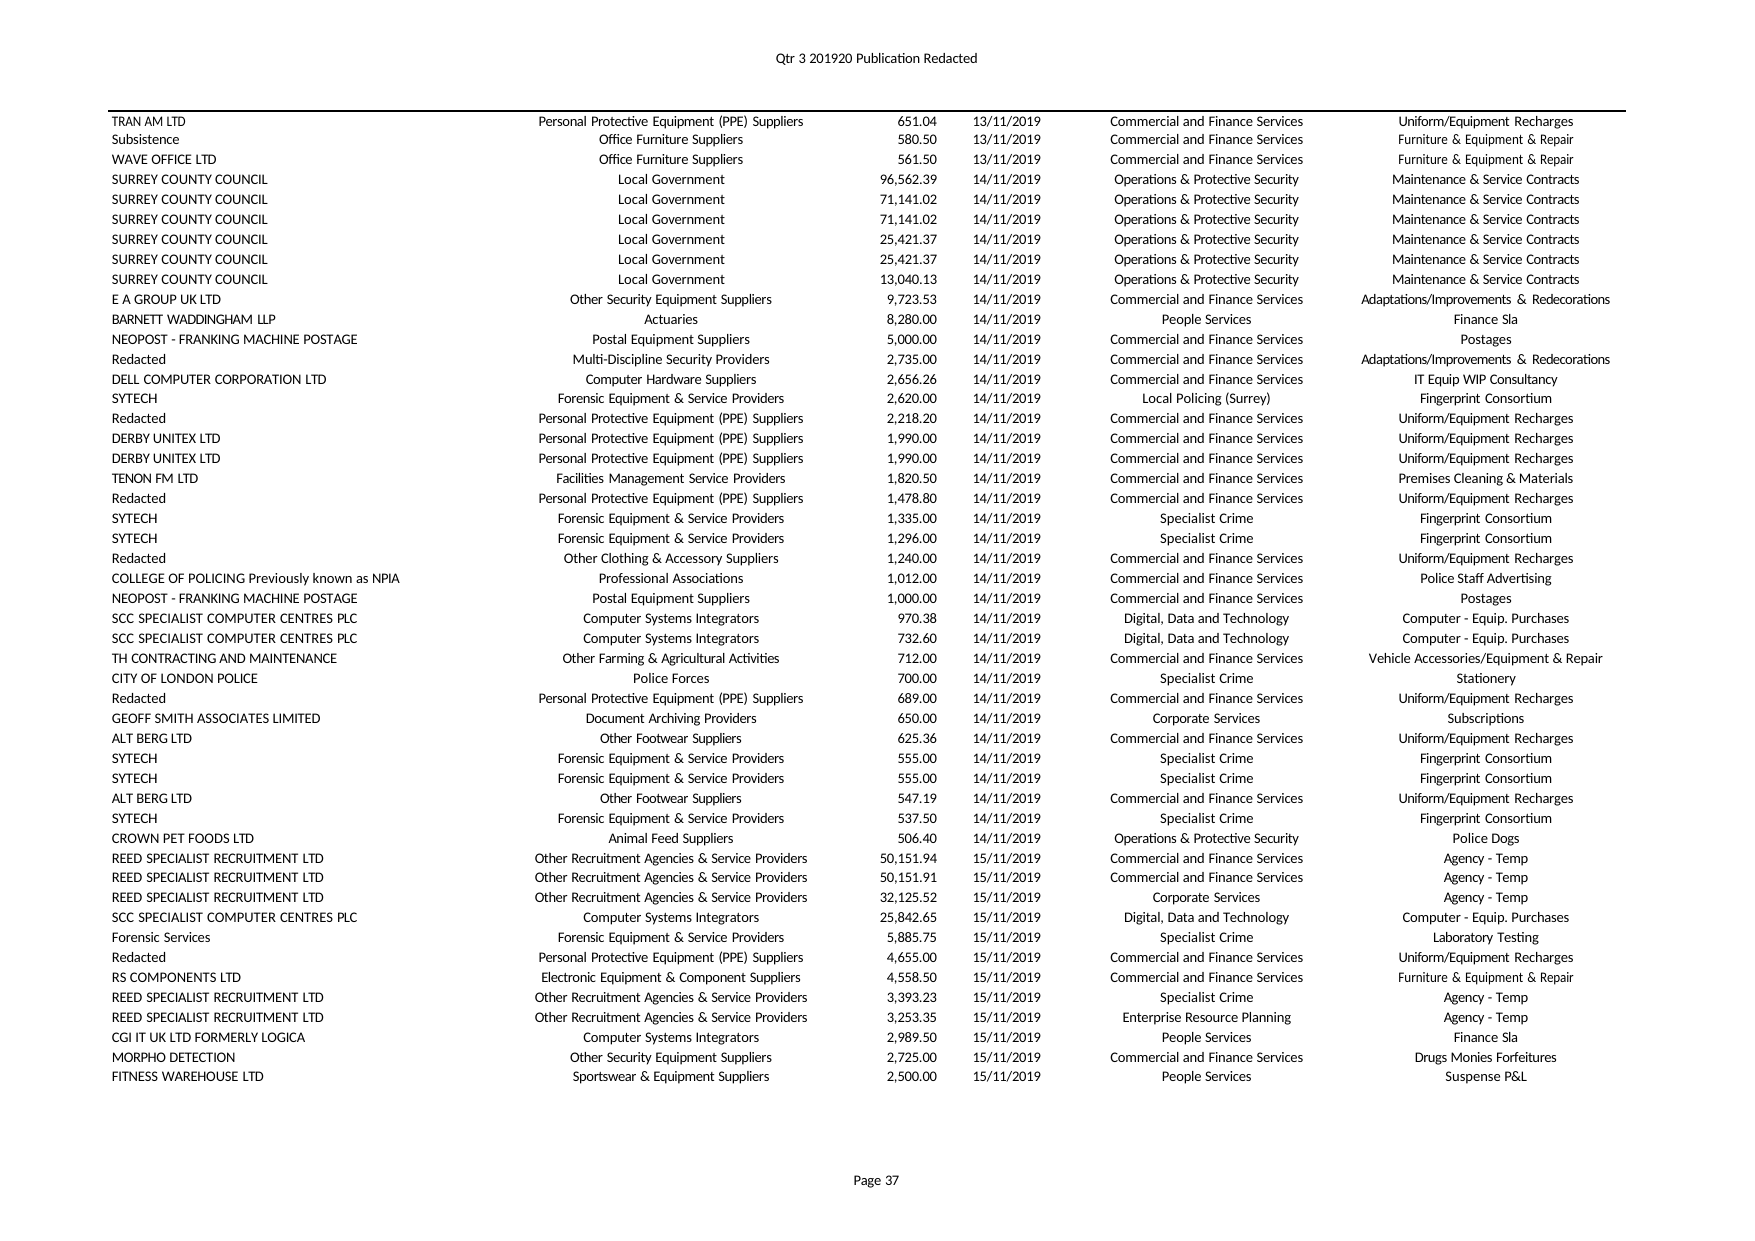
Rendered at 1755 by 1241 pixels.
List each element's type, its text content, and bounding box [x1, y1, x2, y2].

table_cell Computer - Equip. Purchases [1346, 908, 1626, 928]
table_cell 970.38 [831, 609, 944, 629]
table_cell REED SPECIALIST RECRUITMENT LTD [108, 849, 508, 868]
table_cell SURREY COUNTY COUNCIL [108, 210, 508, 230]
table_cell 625.36 [831, 729, 944, 749]
table_cell 5,885.75 [831, 928, 944, 948]
table_cell Commercial and Finance Services [1067, 569, 1346, 589]
table_cell Furniture & Equipment & Repair [1346, 150, 1626, 170]
table_cell 2,735.00 [831, 350, 944, 369]
table_cell DERBY UNITEX LTD [108, 430, 508, 449]
table_cell 15/11/2019 [944, 849, 1067, 868]
table_cell Commercial and Finance Services [1067, 130, 1346, 150]
table_cell Other Farming & Agricultural Activities [509, 649, 831, 669]
table_cell CITY OF LONDON POLICE [108, 669, 508, 689]
table_cell MORPHO DETECTION [108, 1048, 508, 1068]
table_cell Operations & Protective Security [1067, 190, 1346, 210]
table_cell Computer Systems Integrators [509, 908, 831, 928]
table_cell Uniform/Equipment Recharges [1346, 689, 1626, 709]
table_cell Forensic Equipment & Service Providers [509, 749, 831, 769]
table_cell Adaptations/Improvements & Redecorations [1346, 290, 1626, 310]
table_cell Forensic Services [108, 928, 508, 948]
table_cell Finance Sla [1346, 310, 1626, 330]
table_cell 14/11/2019 [944, 330, 1067, 349]
table_cell Specialist Crime [1067, 529, 1346, 549]
table_cell Other Footwear Suppliers [509, 789, 831, 809]
table_cell 1,296.00 [831, 529, 944, 549]
table_cell 14/11/2019 [944, 729, 1067, 749]
table_cell 14/11/2019 [944, 450, 1067, 469]
table_cell Digital, Data and Technology [1067, 629, 1346, 649]
table_cell Postal Equipment Suppliers [509, 330, 831, 349]
table_cell 13/11/2019 [944, 112, 1067, 130]
table_cell 15/11/2019 [944, 948, 1067, 968]
table_cell 1,820.50 [831, 469, 944, 489]
table_cell TRAN AM LTD [108, 112, 508, 130]
table_cell SYTECH [108, 769, 508, 789]
table_cell 14/11/2019 [944, 469, 1067, 489]
table_cell 15/11/2019 [944, 908, 1067, 928]
table_cell Subsistence [108, 130, 508, 150]
table_cell 2,725.00 [831, 1048, 944, 1068]
table_cell 15/11/2019 [944, 1048, 1067, 1068]
table_cell Computer Systems Integrators [509, 1028, 831, 1048]
table_cell Postages [1346, 589, 1626, 609]
table_cell Forensic Equipment & Service Providers [509, 529, 831, 549]
table_cell 96,562.39 [831, 170, 944, 190]
table_cell Other Recruitment Agencies & Service Providers [509, 869, 831, 888]
table_cell 3,393.23 [831, 988, 944, 1008]
table_cell 1,478.80 [831, 489, 944, 509]
table_cell Commercial and Finance Services [1067, 290, 1346, 310]
table_cell Operations & Protective Security [1067, 210, 1346, 230]
table_cell SURREY COUNTY COUNCIL [108, 190, 508, 210]
table_cell Drugs Monies Forfeitures [1346, 1048, 1626, 1068]
table_cell 14/11/2019 [944, 789, 1067, 809]
table_cell 14/11/2019 [944, 809, 1067, 829]
table_cell Redacted [108, 410, 508, 429]
table_cell Fingerprint Consortium [1346, 390, 1626, 409]
table_cell Personal Protective Equipment (PPE) Suppliers [509, 450, 831, 469]
table_cell 14/11/2019 [944, 589, 1067, 609]
table_cell SCC SPECIALIST COMPUTER CENTRES PLC [108, 629, 508, 649]
table_cell Computer Systems Integrators [509, 629, 831, 649]
table_cell 14/11/2019 [944, 230, 1067, 250]
table_cell IT Equip WIP Consultancy [1346, 370, 1626, 389]
table_cell Specialist Crime [1067, 928, 1346, 948]
table_cell Redacted [108, 549, 508, 569]
table_cell Corporate Services [1067, 709, 1346, 729]
table_cell DERBY UNITEX LTD [108, 450, 508, 469]
table_cell SURREY COUNTY COUNCIL [108, 170, 508, 190]
table_cell Other Footwear Suppliers [509, 729, 831, 749]
table_cell Police Forces [509, 669, 831, 689]
table_cell 14/11/2019 [944, 489, 1067, 509]
table_cell Computer - Equip. Purchases [1346, 629, 1626, 649]
table_cell Fingerprint Consortium [1346, 529, 1626, 549]
table_cell 14/11/2019 [944, 310, 1067, 330]
table_cell Other Recruitment Agencies & Service Providers [509, 849, 831, 868]
table_cell 15/11/2019 [944, 1068, 1067, 1087]
table_cell Local Government [509, 270, 831, 290]
table_cell 1,990.00 [831, 450, 944, 469]
table_cell 2,218.20 [831, 410, 944, 429]
table_cell Uniform/Equipment Recharges [1346, 489, 1626, 509]
table_cell Police Dogs [1346, 829, 1626, 848]
table_cell 555.00 [831, 769, 944, 789]
table_cell Commercial and Finance Services [1067, 968, 1346, 988]
table_cell 651.04 [831, 112, 944, 130]
table_cell 13/11/2019 [944, 150, 1067, 170]
table_cell SYTECH [108, 809, 508, 829]
table_cell REED SPECIALIST RECRUITMENT LTD [108, 869, 508, 888]
table_cell Forensic Equipment & Service Providers [509, 809, 831, 829]
table_cell Sportswear & Equipment Suppliers [509, 1068, 831, 1087]
table_cell SURREY COUNTY COUNCIL [108, 270, 508, 290]
table_cell 32,125.52 [831, 889, 944, 908]
table_cell Local Government [509, 250, 831, 270]
table_cell Computer Systems Integrators [509, 609, 831, 629]
table_cell Commercial and Finance Services [1067, 330, 1346, 349]
table_cell Agency - Temp [1346, 849, 1626, 868]
table_cell Operations & Protective Security [1067, 230, 1346, 250]
table_cell Furniture & Equipment & Repair [1346, 968, 1626, 988]
table_cell SURREY COUNTY COUNCIL [108, 230, 508, 250]
table_cell 14/11/2019 [944, 190, 1067, 210]
table_cell NEOPOST - FRANKING MACHINE POSTAGE [108, 589, 508, 609]
table_cell Subscriptions [1346, 709, 1626, 729]
table_cell Laboratory Testing [1346, 928, 1626, 948]
table_cell Adaptations/Improvements & Redecorations [1346, 350, 1626, 369]
table_cell COLLEGE OF POLICING Previously known as NPIA [108, 569, 508, 589]
table_cell Agency - Temp [1346, 988, 1626, 1008]
table_cell 14/11/2019 [944, 170, 1067, 190]
table_cell 14/11/2019 [944, 250, 1067, 270]
table_cell 15/11/2019 [944, 988, 1067, 1008]
table_cell Redacted [108, 489, 508, 509]
table_cell Personal Protective Equipment (PPE) Suppliers [509, 948, 831, 968]
table_cell Local Government [509, 170, 831, 190]
table_cell 14/11/2019 [944, 430, 1067, 449]
table_cell Furniture & Equipment & Repair [1346, 130, 1626, 150]
table_cell 14/11/2019 [944, 509, 1067, 529]
table_cell Actuaries [509, 310, 831, 330]
table_cell Other Recruitment Agencies & Service Providers [509, 1008, 831, 1028]
table_cell 537.50 [831, 809, 944, 829]
table_cell Commercial and Finance Services [1067, 789, 1346, 809]
table_cell BARNETT WADDINGHAM LLP [108, 310, 508, 330]
table_cell Office Furniture Suppliers [509, 130, 831, 150]
table_cell Redacted [108, 948, 508, 968]
table_cell FITNESS WAREHOUSE LTD [108, 1068, 508, 1087]
table_cell SYTECH [108, 509, 508, 529]
table_cell CGI IT UK LTD FORMERLY LOGICA [108, 1028, 508, 1048]
table_cell Commercial and Finance Services [1067, 450, 1346, 469]
table_cell Local Government [509, 230, 831, 250]
table_cell 14/11/2019 [944, 669, 1067, 689]
table_cell 506.40 [831, 829, 944, 848]
table_cell 1,012.00 [831, 569, 944, 589]
table_cell Commercial and Finance Services [1067, 112, 1346, 130]
table_cell Digital, Data and Technology [1067, 609, 1346, 629]
table_cell 712.00 [831, 649, 944, 669]
table_cell Forensic Equipment & Service Providers [509, 928, 831, 948]
table_cell 14/11/2019 [944, 649, 1067, 669]
table_cell 547.19 [831, 789, 944, 809]
table_cell Maintenance & Service Contracts [1346, 250, 1626, 270]
table_cell Fingerprint Consortium [1346, 749, 1626, 769]
table_cell 15/11/2019 [944, 1008, 1067, 1028]
table_cell 1,335.00 [831, 509, 944, 529]
table_cell 9,723.53 [831, 290, 944, 310]
table_cell Commercial and Finance Services [1067, 1048, 1346, 1068]
table_cell 650.00 [831, 709, 944, 729]
table_cell Uniform/Equipment Recharges [1346, 549, 1626, 569]
table_cell 1,990.00 [831, 430, 944, 449]
table_cell Fingerprint Consortium [1346, 769, 1626, 789]
table_cell Maintenance & Service Contracts [1346, 190, 1626, 210]
table_cell Personal Protective Equipment (PPE) Suppliers [509, 112, 831, 130]
table_cell Local Government [509, 210, 831, 230]
table_cell ALT BERG LTD [108, 789, 508, 809]
table_cell Local Government [509, 190, 831, 210]
table_cell Commercial and Finance Services [1067, 410, 1346, 429]
table_cell Corporate Services [1067, 889, 1346, 908]
table_cell 14/11/2019 [944, 390, 1067, 409]
table_cell SCC SPECIALIST COMPUTER CENTRES PLC [108, 908, 508, 928]
table_cell Local Policing (Surrey) [1067, 390, 1346, 409]
table_cell 14/11/2019 [944, 370, 1067, 389]
table_cell Other Security Equipment Suppliers [509, 290, 831, 310]
table_cell E A GROUP UK LTD [108, 290, 508, 310]
table_cell 71,141.02 [831, 210, 944, 230]
table_cell 14/11/2019 [944, 290, 1067, 310]
table_cell Stationery [1346, 669, 1626, 689]
table_cell 71,141.02 [831, 190, 944, 210]
table_cell People Services [1067, 1028, 1346, 1048]
table_cell Document Archiving Providers [509, 709, 831, 729]
table_cell 15/11/2019 [944, 869, 1067, 888]
table_cell RS COMPONENTS LTD [108, 968, 508, 988]
table_cell Personal Protective Equipment (PPE) Suppliers [509, 489, 831, 509]
table_cell 15/11/2019 [944, 1028, 1067, 1048]
table_cell Commercial and Finance Services [1067, 948, 1346, 968]
table_cell SYTECH [108, 749, 508, 769]
table_cell Computer Hardware Suppliers [509, 370, 831, 389]
table_cell Specialist Crime [1067, 669, 1346, 689]
table_cell Specialist Crime [1067, 769, 1346, 789]
table_cell 13,040.13 [831, 270, 944, 290]
table_cell 15/11/2019 [944, 928, 1067, 948]
table_cell 25,421.37 [831, 230, 944, 250]
table_cell Suspense P&L [1346, 1068, 1626, 1087]
table_cell Personal Protective Equipment (PPE) Suppliers [509, 410, 831, 429]
table_cell Uniform/Equipment Recharges [1346, 729, 1626, 749]
table_cell Postages [1346, 330, 1626, 349]
table_cell Operations & Protective Security [1067, 250, 1346, 270]
table_cell Digital, Data and Technology [1067, 908, 1346, 928]
table_cell Commercial and Finance Services [1067, 689, 1346, 709]
table_cell CROWN PET FOODS LTD [108, 829, 508, 848]
table_cell Commercial and Finance Services [1067, 849, 1346, 868]
table_cell Operations & Protective Security [1067, 170, 1346, 190]
table_cell WAVE OFFICE LTD [108, 150, 508, 170]
table_cell Uniform/Equipment Recharges [1346, 789, 1626, 809]
table_cell 14/11/2019 [944, 629, 1067, 649]
table_cell 14/11/2019 [944, 270, 1067, 290]
table_cell 14/11/2019 [944, 350, 1067, 369]
table_cell People Services [1067, 310, 1346, 330]
table_cell 15/11/2019 [944, 968, 1067, 988]
table_cell Specialist Crime [1067, 988, 1346, 1008]
table_cell Other Recruitment Agencies & Service Providers [509, 889, 831, 908]
table_cell Commercial and Finance Services [1067, 549, 1346, 569]
table_cell Redacted [108, 689, 508, 709]
table_cell SURREY COUNTY COUNCIL [108, 250, 508, 270]
table_cell Redacted [108, 350, 508, 369]
table_cell Animal Feed Suppliers [509, 829, 831, 848]
table_cell 5,000.00 [831, 330, 944, 349]
table_cell Fingerprint Consortium [1346, 509, 1626, 529]
table_cell Professional Associations [509, 569, 831, 589]
table_cell 732.60 [831, 629, 944, 649]
table_cell Commercial and Finance Services [1067, 489, 1346, 509]
table_cell Maintenance & Service Contracts [1346, 270, 1626, 290]
table_cell 14/11/2019 [944, 609, 1067, 629]
table_cell 50,151.94 [831, 849, 944, 868]
table_cell Commercial and Finance Services [1067, 370, 1346, 389]
table_cell Enterprise Resource Planning [1067, 1008, 1346, 1028]
table_cell Other Recruitment Agencies & Service Providers [509, 988, 831, 1008]
table_cell NEOPOST - FRANKING MACHINE POSTAGE [108, 330, 508, 349]
table_cell REED SPECIALIST RECRUITMENT LTD [108, 1008, 508, 1028]
table_cell Postal Equipment Suppliers [509, 589, 831, 609]
table_cell Finance Sla [1346, 1028, 1626, 1048]
table_cell Forensic Equipment & Service Providers [509, 509, 831, 529]
table_cell 25,421.37 [831, 250, 944, 270]
table_cell Operations & Protective Security [1067, 829, 1346, 848]
table_cell 14/11/2019 [944, 709, 1067, 729]
table_cell 689.00 [831, 689, 944, 709]
table_cell Agency - Temp [1346, 1008, 1626, 1028]
table_cell 2,620.00 [831, 390, 944, 409]
table_cell Uniform/Equipment Recharges [1346, 112, 1626, 130]
table_cell Commercial and Finance Services [1067, 150, 1346, 170]
table_cell 14/11/2019 [944, 549, 1067, 569]
table_cell 561.50 [831, 150, 944, 170]
table_cell 14/11/2019 [944, 410, 1067, 429]
table_cell Computer - Equip. Purchases [1346, 609, 1626, 629]
table_cell Police Staff Advertising [1346, 569, 1626, 589]
table_cell Electronic Equipment & Component Suppliers [509, 968, 831, 988]
table_cell TH CONTRACTING AND MAINTENANCE [108, 649, 508, 669]
table_cell Agency - Temp [1346, 869, 1626, 888]
table_cell 15/11/2019 [944, 889, 1067, 908]
table_cell Office Furniture Suppliers [509, 150, 831, 170]
table_cell Uniform/Equipment Recharges [1346, 450, 1626, 469]
table_cell Commercial and Finance Services [1067, 729, 1346, 749]
table_cell Commercial and Finance Services [1067, 469, 1346, 489]
table_cell Commercial and Finance Services [1067, 589, 1346, 609]
table_cell Other Clothing & Accessory Suppliers [509, 549, 831, 569]
table_cell 4,655.00 [831, 948, 944, 968]
table_cell Operations & Protective Security [1067, 270, 1346, 290]
table_cell Fingerprint Consortium [1346, 809, 1626, 829]
table_cell Maintenance & Service Contracts [1346, 210, 1626, 230]
table_cell Commercial and Finance Services [1067, 350, 1346, 369]
table_cell Personal Protective Equipment (PPE) Suppliers [509, 689, 831, 709]
table_cell People Services [1067, 1068, 1346, 1087]
table_cell Premises Cleaning & Materials [1346, 469, 1626, 489]
table_cell Uniform/Equipment Recharges [1346, 430, 1626, 449]
table_cell REED SPECIALIST RECRUITMENT LTD [108, 988, 508, 1008]
table_cell 14/11/2019 [944, 569, 1067, 589]
table_cell SYTECH [108, 529, 508, 549]
table_cell 14/11/2019 [944, 749, 1067, 769]
table_cell 14/11/2019 [944, 829, 1067, 848]
table_cell 14/11/2019 [944, 689, 1067, 709]
table_cell 1,000.00 [831, 589, 944, 609]
table_cell Personal Protective Equipment (PPE) Suppliers [509, 430, 831, 449]
table_cell 700.00 [831, 669, 944, 689]
table_cell SCC SPECIALIST COMPUTER CENTRES PLC [108, 609, 508, 629]
table_cell Specialist Crime [1067, 509, 1346, 529]
table_cell Commercial and Finance Services [1067, 430, 1346, 449]
table_cell 13/11/2019 [944, 130, 1067, 150]
table_cell 4,558.50 [831, 968, 944, 988]
table_cell Agency - Temp [1346, 889, 1626, 908]
table_cell 2,989.50 [831, 1028, 944, 1048]
table_cell ALT BERG LTD [108, 729, 508, 749]
table_cell 14/11/2019 [944, 769, 1067, 789]
table_cell Maintenance & Service Contracts [1346, 170, 1626, 190]
table_cell Facilities Management Service Providers [509, 469, 831, 489]
table_cell Specialist Crime [1067, 749, 1346, 769]
table_cell 25,842.65 [831, 908, 944, 928]
table_cell Other Security Equipment Suppliers [509, 1048, 831, 1068]
table_cell TENON FM LTD [108, 469, 508, 489]
table_cell GEOFF SMITH ASSOCIATES LIMITED [108, 709, 508, 729]
table_cell Forensic Equipment & Service Providers [509, 769, 831, 789]
table_cell Vehicle Accessories/Equipment & Repair [1346, 649, 1626, 669]
table_cell 580.50 [831, 130, 944, 150]
table_cell 14/11/2019 [944, 210, 1067, 230]
table_cell 555.00 [831, 749, 944, 769]
table_cell Specialist Crime [1067, 809, 1346, 829]
table_cell Uniform/Equipment Recharges [1346, 948, 1626, 968]
table_cell 8,280.00 [831, 310, 944, 330]
table_cell SYTECH [108, 390, 508, 409]
table_cell DELL COMPUTER CORPORATION LTD [108, 370, 508, 389]
table_cell REED SPECIALIST RECRUITMENT LTD [108, 889, 508, 908]
table_cell 2,500.00 [831, 1068, 944, 1087]
table_cell Multi-Discipline Security Providers [509, 350, 831, 369]
table_cell Uniform/Equipment Recharges [1346, 410, 1626, 429]
table_cell 1,240.00 [831, 549, 944, 569]
table_cell 2,656.26 [831, 370, 944, 389]
table_cell 50,151.91 [831, 869, 944, 888]
table_cell Forensic Equipment & Service Providers [509, 390, 831, 409]
table_cell Commercial and Finance Services [1067, 649, 1346, 669]
table_cell Maintenance & Service Contracts [1346, 230, 1626, 250]
table_cell 3,253.35 [831, 1008, 944, 1028]
table_cell 14/11/2019 [944, 529, 1067, 549]
table_cell Commercial and Finance Services [1067, 869, 1346, 888]
